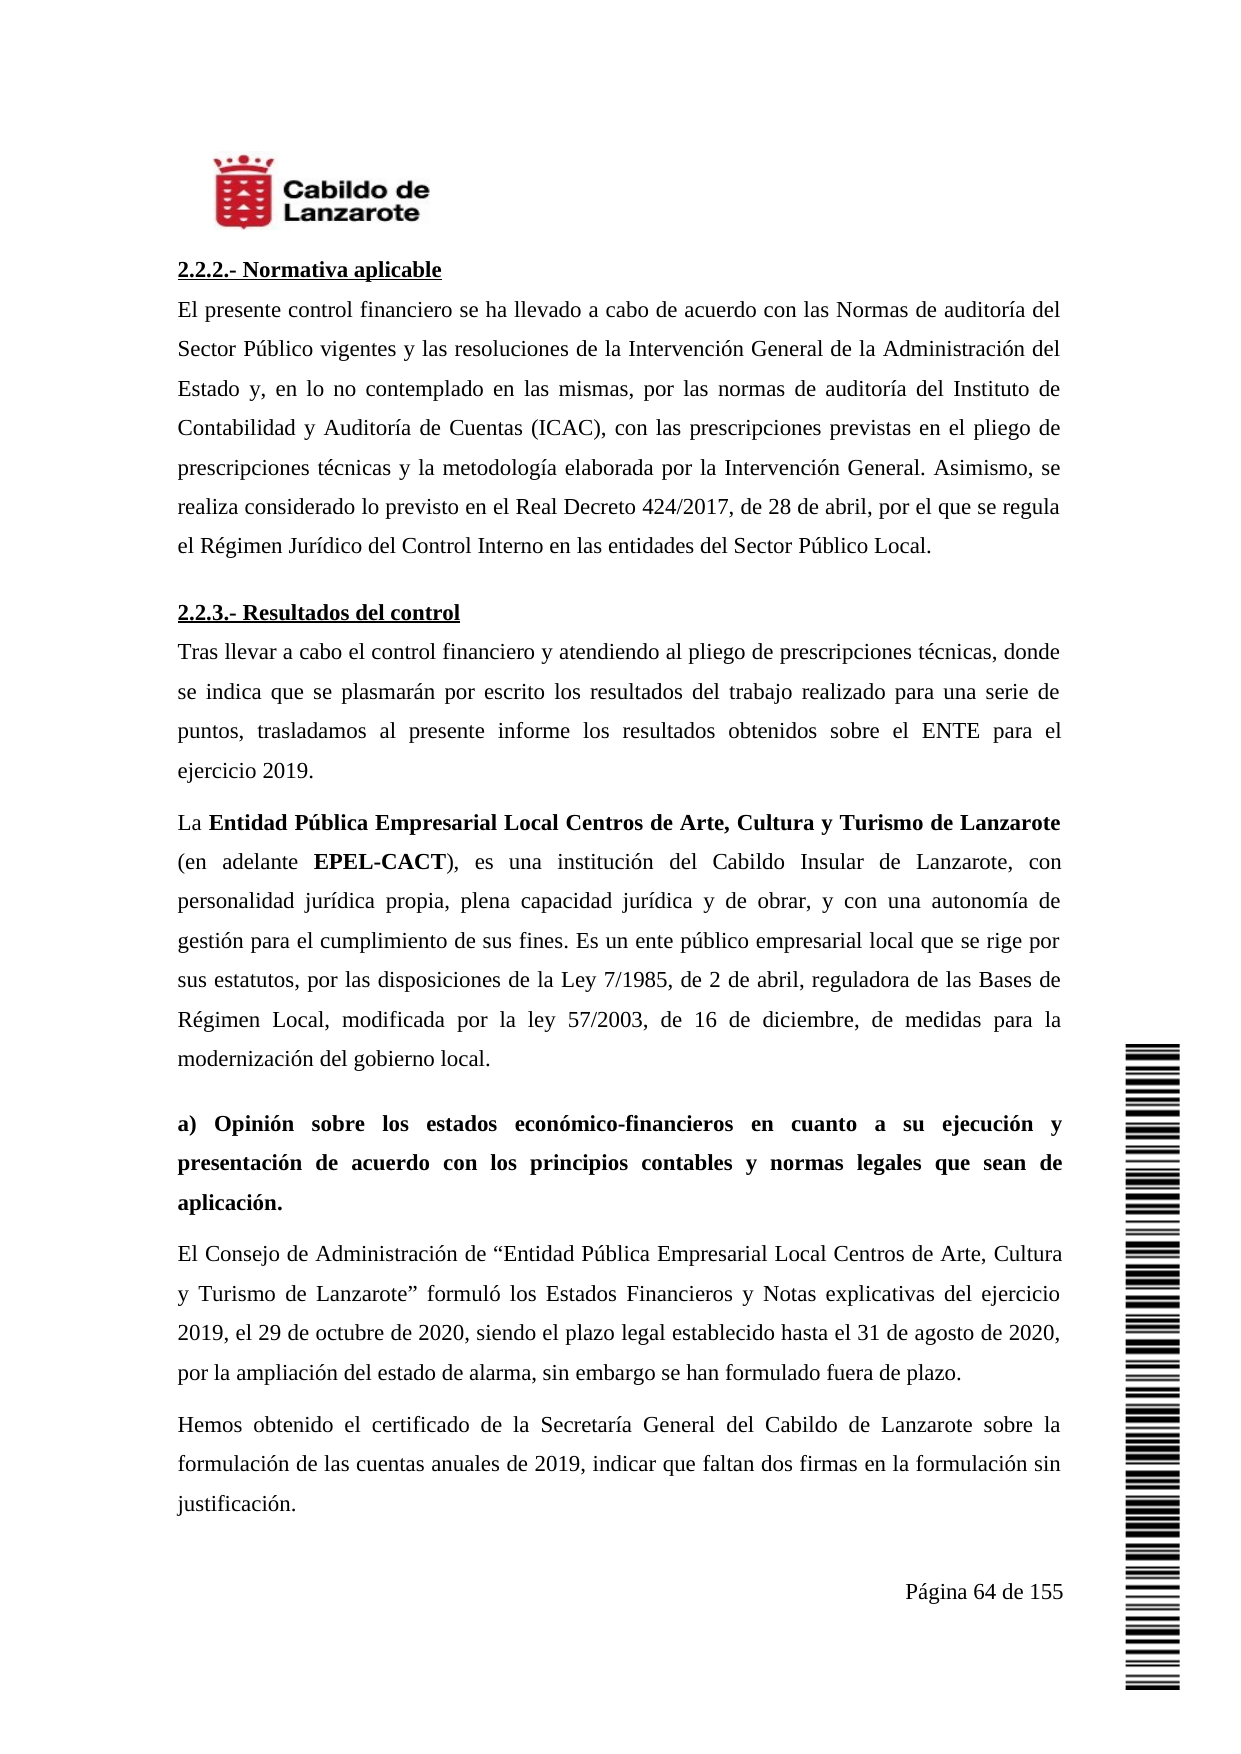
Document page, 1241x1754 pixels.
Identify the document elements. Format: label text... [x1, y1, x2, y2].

subtitle 2.2.3.- Resultados del control [177, 599, 1190, 625]
text Tras llevar a cabo el control financiero y atendiendo al pliego de prescripciones técnicas, donde se indica que se plasmarán por escrito los resultados del trabajo realizado para una serie de puntos, trasladamos al presente informe los resultados obtenidos sobre el ENTE para el ejercicio 2019. [177, 638, 1062, 783]
text La Entidad Pública Empresarial Local Centros de Arte, Cultura y Turismo de Lanzarote (en adelante EPEL-CACT), es una institución del Cabildo Insular de Lanzarote, con personalidad jurídica propia, plena capacidad jurídica y de obrar, y con una autonomía de gestión para el cumplimiento de sus fines. Es un ente público empresarial local que se rige por sus estatutos, por las disposiciones de la Ley 7/1985, de 2 de abril, reguladora de las Bases de Régimen Local, modificada por la ley 57/2003, de 16 de diciembre, de medidas para la modernización del gobierno local. [177, 809, 1062, 1072]
picture [1125, 1044, 1180, 1690]
text Página 64 de 155 [37, 1578, 1063, 1604]
subtitle 2.2.2.- Normativa aplicable [177, 256, 1190, 282]
text Hemos obtenido el certificado de la Secretaría General del Cabildo de Lanzarote sobre la formulación de las cuentas anuales de 2019, indicar que faltan dos firmas en la formulación sin justificación. [177, 1411, 1062, 1516]
text El presente control financiero se ha llevado a cabo de acuerdo con las Normas de auditoría del Sector Público vigentes y las resoluciones de la Intervención General de la Administración del Estado y, en lo no contemplado en las mismas, por las normas de auditoría del Instituto de Contabilidad y Auditoría de Cuentas (ICAC), con las prescripciones previstas en el pliego de prescripciones técnicas y la metodología elaborada por la Intervención General. Asimismo, se realiza considerado lo previsto en el Real Decreto 424/2017, de 28 de abril, por el que se regula el Régimen Jurídico del Control Interno en las entidades del Sector Público Local. [177, 296, 1062, 559]
picture [212, 151, 431, 230]
subtitle Opinión sobre los estados económico-financieros en cuanto a su ejecución y presentación de acuerdo con los principios contables y normas legales que sean de aplicación. [177, 1109, 1062, 1215]
text El Consejo de Administración de “Entidad Pública Empresarial Local Centros de Arte, Cultura y Turismo de Lanzarote” formuló los Estados Financieros y Notas explicativas del ejercicio 2019, el 29 de octubre de 2020, siendo el plazo legal establecido hasta el 31 de agosto de 2020, por la ampliación del estado de alarma, sin embargo se han formulado fuera de plazo. [177, 1241, 1062, 1385]
